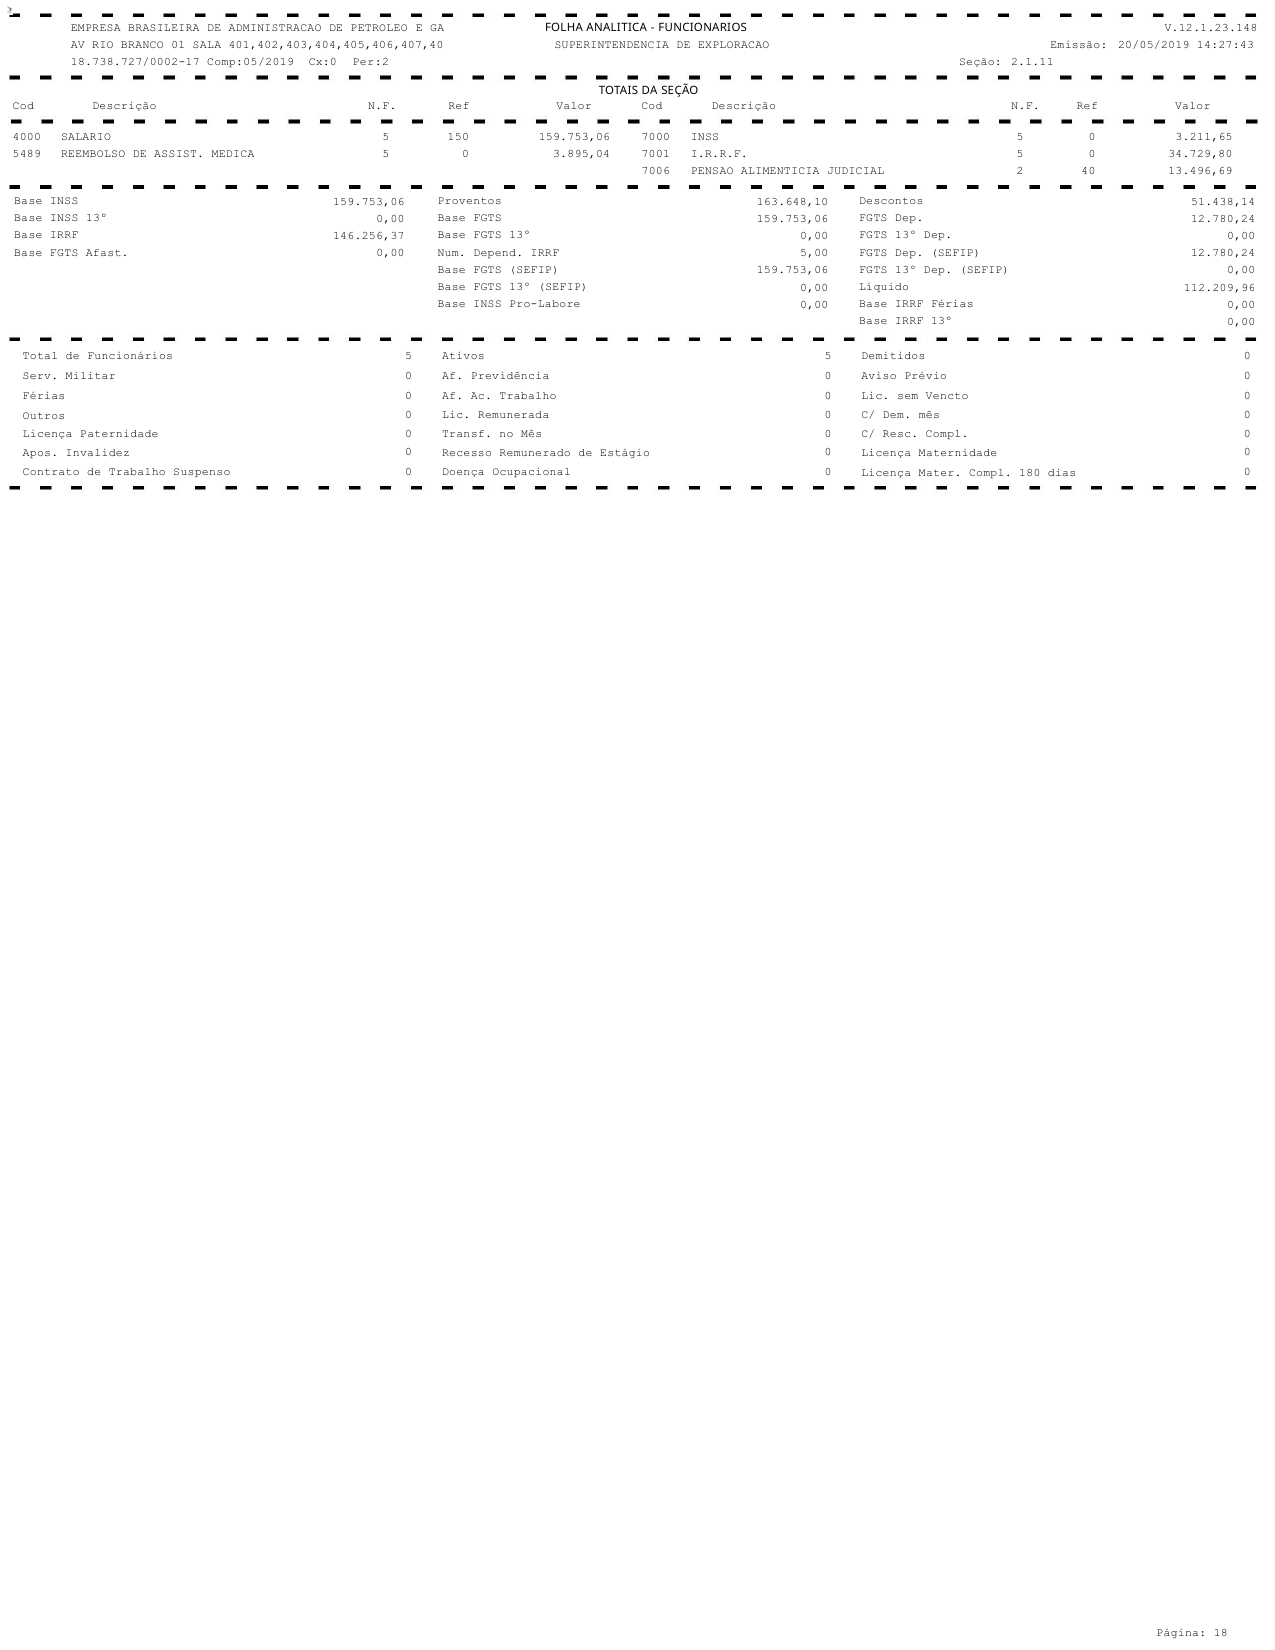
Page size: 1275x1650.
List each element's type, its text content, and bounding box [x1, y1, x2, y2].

text FGTS 13º Dep. (SEFIP) [859, 262, 1033, 276]
picture [0, 0, 1275, 1650]
text 51.438,14 [1191, 195, 1273, 208]
text Lic. Remunerada [442, 408, 574, 422]
text 0 [405, 445, 429, 458]
text Descrição [711, 98, 793, 112]
text 159.753,06 [757, 212, 846, 225]
text 5 [405, 348, 429, 362]
text 0 [405, 426, 429, 440]
text 0 [405, 388, 429, 402]
text 5,00 [800, 246, 846, 259]
text 000 [19, 129, 58, 143]
text FGTS Dep. (SEFIP) [859, 245, 1033, 259]
text Base IRRF 13º [859, 314, 991, 327]
text 150 [447, 129, 486, 143]
text 5 [382, 129, 406, 143]
text 159.753,06 [757, 263, 846, 277]
text 3.895,04 [553, 146, 627, 160]
text 0 [1244, 368, 1268, 382]
text Base INSS 13º [14, 211, 124, 224]
text 0 [824, 368, 849, 382]
text 34.729,80 [1168, 146, 1250, 160]
text 8.738.727/0002-17 Comp:05/2019 Cx:0 Per:2 [78, 54, 414, 68]
text 0 [824, 445, 849, 458]
text Licença Mater. Compl. 180 dias [861, 465, 1102, 479]
text Transf. no Mês [442, 426, 574, 440]
text Valor [556, 98, 609, 112]
text 0 [824, 426, 849, 440]
text Seção: 2.1.11 [959, 54, 1130, 68]
text Emissão: [1050, 37, 1118, 51]
text SUPERINTENDENCIA DE EXPLORACAO [554, 37, 795, 51]
text V.12.1.23.148 [1164, 20, 1275, 34]
text AV RIO BRANCO 01 SALA 401,402,403,404,405,406,407,40 [71, 37, 469, 51]
text 12.780,24 [1191, 246, 1273, 259]
text N.F. [1011, 98, 1057, 112]
text 20/05/2019 14:27:43 [1118, 37, 1275, 51]
text Base FGTS [437, 211, 519, 224]
text 0,00 [800, 229, 846, 242]
text 5 [824, 348, 849, 362]
text Ref [1076, 98, 1115, 112]
text Descontos [859, 194, 941, 207]
text 0 [824, 408, 849, 422]
text C/ Dem. mês [861, 408, 986, 422]
text 0,00 [1227, 297, 1273, 311]
text 0 [405, 408, 429, 422]
text Serv. Militar [22, 368, 196, 382]
text N.F. [368, 98, 414, 112]
text 0 [462, 146, 486, 160]
text 4 [12, 129, 19, 143]
text REEMBOLSO DE ASSIST. MEDICA [61, 146, 280, 160]
text 7 [641, 163, 648, 177]
text Descrição [92, 98, 174, 112]
text Base FGTS 13º (SEFIP) [437, 279, 611, 293]
text Líquido [859, 279, 1033, 293]
text FOLHA ANALITICA - FUNCIONARIOS [545, 20, 785, 34]
text 7001 [641, 146, 687, 160]
text Valor [1175, 98, 1228, 112]
text 006 [648, 163, 687, 177]
text SALARIO [61, 129, 128, 143]
text C/ Resc. Compl. [861, 427, 1018, 440]
text Ref [448, 98, 487, 112]
text 12.780,24 [1191, 212, 1273, 225]
text Cod [641, 98, 680, 112]
text 0 [1244, 348, 1268, 362]
text INSS [691, 129, 736, 143]
text Ativos [442, 348, 502, 362]
text Aviso Prévio [861, 368, 964, 382]
text 0 [824, 465, 849, 478]
text 0 [405, 465, 429, 478]
text Base INSS Pro-Labore [437, 296, 611, 310]
text Total de Funcionários [22, 348, 196, 362]
text 159.753,06 [538, 129, 627, 143]
text Cod [12, 98, 51, 112]
text 146.256,37 [333, 229, 422, 242]
text 0 [824, 388, 849, 402]
text Licença Paternidade [22, 427, 256, 440]
text 0 [1244, 426, 1268, 440]
text Num. Depend. IRRF [437, 245, 578, 259]
text FGTS Dep. [859, 211, 941, 224]
text 0 [1244, 465, 1268, 478]
text Base FGTS (SEFIP) [437, 262, 578, 276]
text Base IRRF Férias [859, 297, 991, 310]
text 0,00 [376, 246, 422, 259]
text Af. Previdência [442, 368, 574, 382]
text 0 [1244, 445, 1268, 458]
text Base FGTS Afast. [14, 245, 146, 259]
text FGTS 13º Dep. [859, 228, 1033, 242]
text EMPRESA BRASILEIRA DE ADMINISTRACAO DE PETROLEO E GA [71, 20, 469, 34]
text 5 [12, 146, 19, 160]
text 7000 [641, 129, 687, 143]
text 5 [382, 146, 406, 160]
text Contrato de Trabalho Suspenso [22, 465, 256, 478]
text 112.209,96 [1184, 280, 1273, 294]
text 0 [1244, 408, 1268, 422]
text 1 [71, 54, 78, 68]
text 3.211,65 [1175, 129, 1250, 143]
text 13.496,69 [1168, 163, 1250, 177]
text Apos. Invalidez [22, 445, 256, 459]
text Base INSS [14, 194, 96, 207]
text Página: 18 [1156, 1626, 1244, 1639]
text Proventos [437, 194, 519, 207]
text 489 [19, 146, 58, 160]
text 0 [1088, 146, 1113, 160]
text Doença Ocupacional [442, 465, 675, 478]
text 40 [1081, 163, 1113, 177]
text TOTAIS DA SEÇÃO [598, 84, 723, 97]
text 0 [1088, 129, 1113, 143]
text Licença Maternidade [861, 445, 1018, 459]
text 159.753,06 [333, 195, 422, 208]
text 0 [1244, 388, 1268, 402]
text 0,00 [376, 212, 422, 225]
text PENSAO ALIMENTICIA JUDICIAL [691, 163, 909, 177]
text 0,00 [1227, 314, 1273, 328]
text 2 [1016, 163, 1041, 177]
text 0,00 [1227, 229, 1273, 242]
text 0 [405, 368, 429, 382]
text Férias [22, 388, 83, 402]
text Demitidos [861, 348, 943, 362]
text I.R.R.F. [691, 146, 765, 160]
text Base IRRF [14, 228, 124, 242]
text Lic. sem Vencto [861, 388, 986, 402]
text 5 [1016, 129, 1041, 143]
text Outros [22, 408, 83, 422]
text 0,00 [800, 297, 846, 311]
text 0,00 [1227, 263, 1273, 277]
text Base FGTS 13º [437, 228, 548, 242]
text 163.648,10 [757, 195, 846, 208]
text Af. Ac. Trabalho [442, 388, 574, 402]
text 5 [1016, 146, 1041, 160]
text 0,00 [800, 280, 846, 294]
text Recesso Remunerado de Estágio [442, 445, 675, 459]
